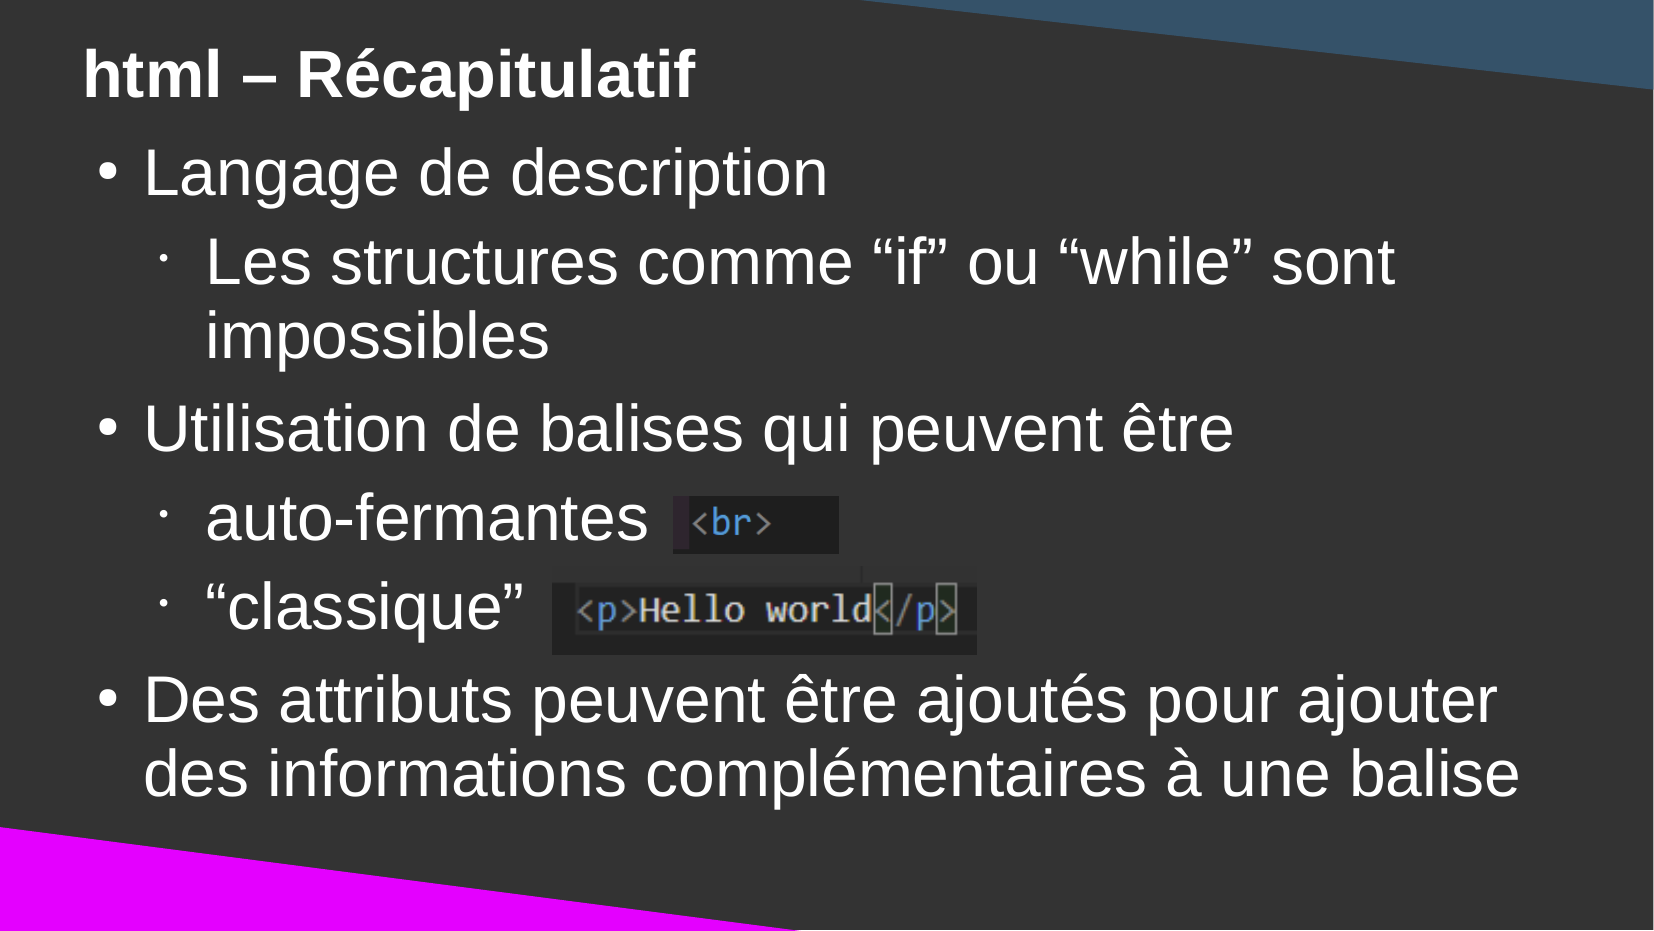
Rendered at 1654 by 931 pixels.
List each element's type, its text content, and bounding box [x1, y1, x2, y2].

picture [673, 496, 839, 554]
text_box [0, 827, 801, 931]
text_box [859, 0, 1654, 90]
list Langage de description Les structures comme “if” ou “while” sont impossibles Utilisation de balises qui peuvent être auto-fermantes “classique” Des attributs peuvent être ajoutés pour ajouter des informations complémentaires à une balise [80, 135, 1605, 815]
picture [552, 566, 977, 655]
title html – Récapitulatif [82, 37, 1571, 114]
